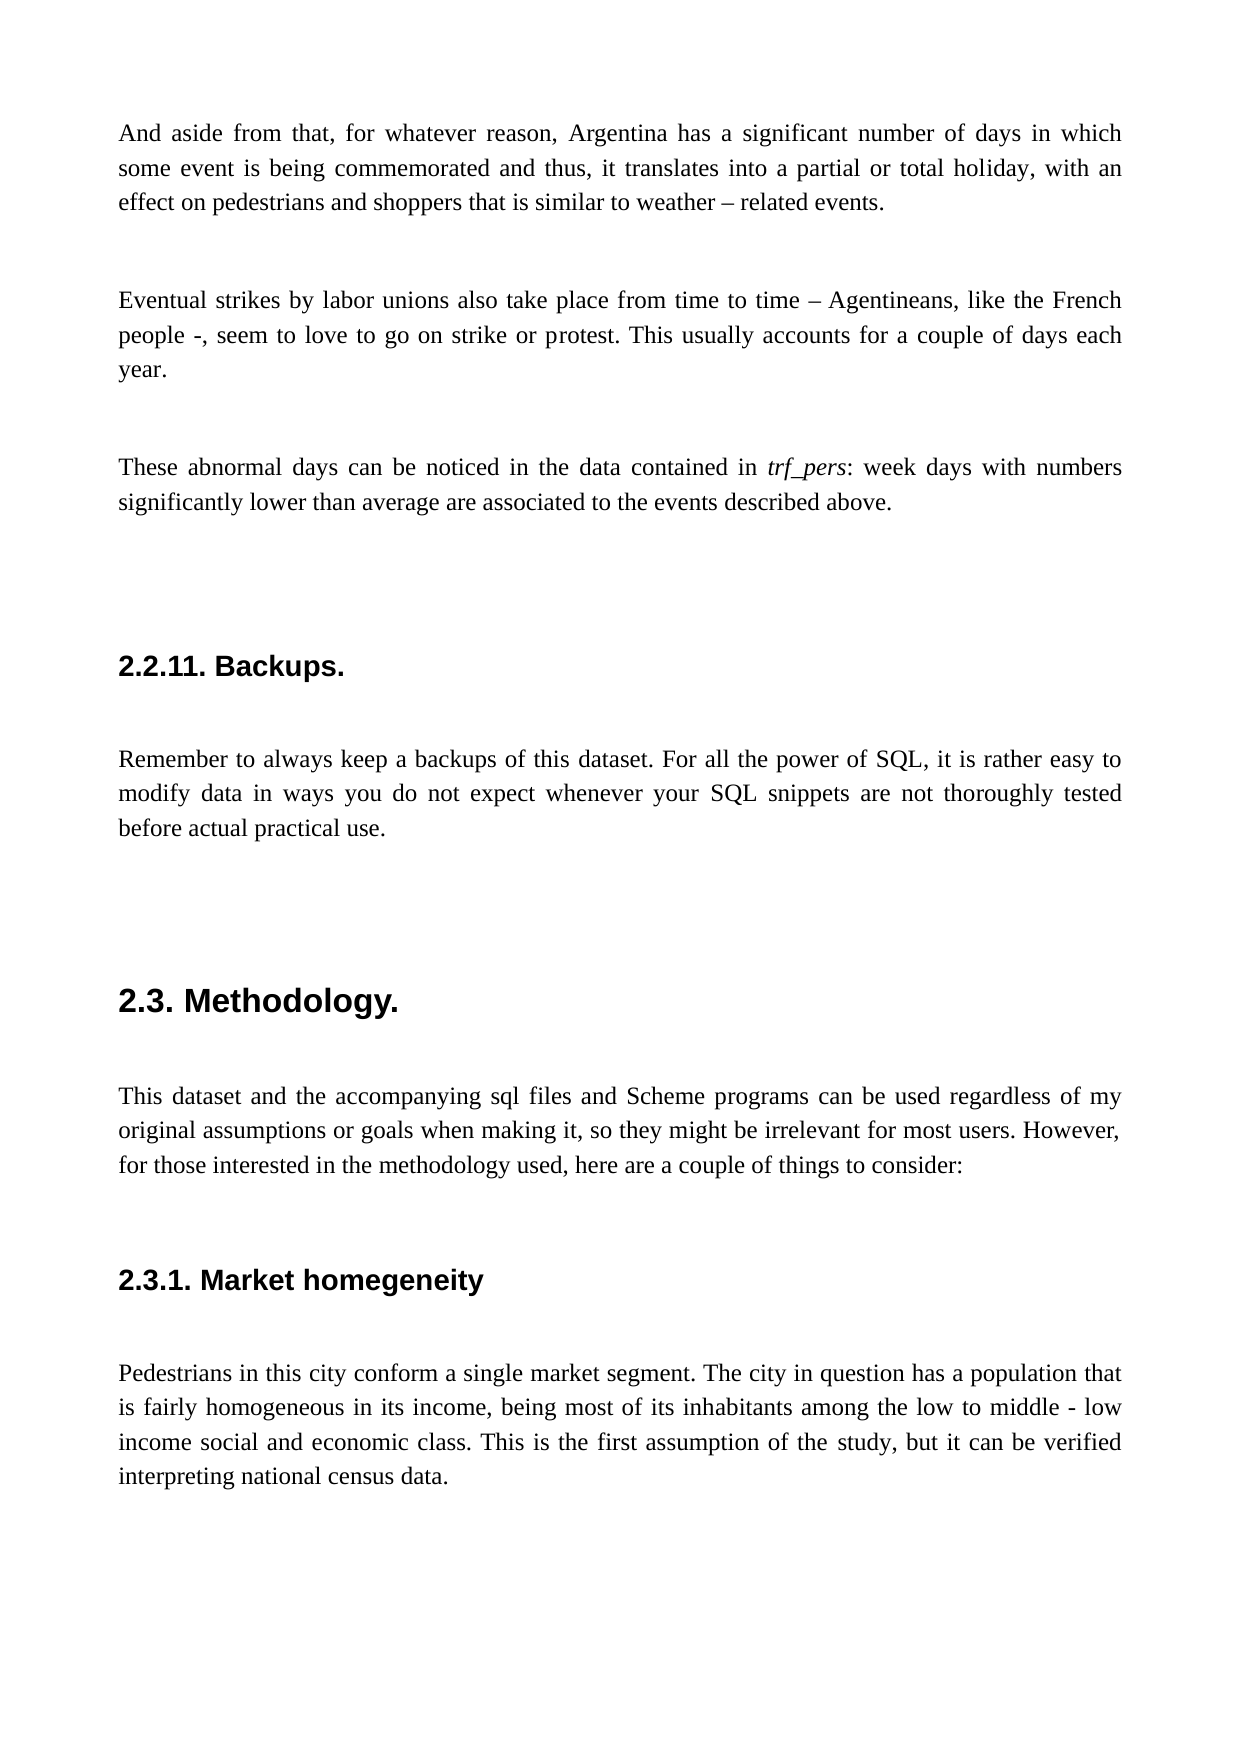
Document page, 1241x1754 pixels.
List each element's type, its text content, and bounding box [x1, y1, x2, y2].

subtitle 2.3.1. Market homegeneity [118, 1263, 1122, 1296]
text This dataset and the accompanying sql files and Scheme programs can be used regardless of my original assumptions or goals when making it, so they might be irrelevant for most users. However, for those interested in the methodology used, here are a couple of things to consider: [118, 1081, 1122, 1179]
text And aside from that, for whatever reason, Argentina has a significant number of days in which some event is being commemorated and thus, it translates into a partial or total holiday, with an effect on pedestrians and shoppers that is similar to weather – related events. [118, 118, 1122, 216]
text Pedestrians in this city conform a single market segment. The city in question has a population that is fairly homogeneous in its income, being most of its inhabitants among the low to middle - low income social and economic class. This is the first assumption of the study, but it can be verified interpreting national census data. [118, 1358, 1122, 1490]
subtitle 2.3. Methodology. [118, 981, 1122, 1019]
subtitle 2.2.11. Backups. [118, 648, 1122, 682]
text Remember to always keep a backups of this dataset. For all the power of SQL, it is rather easy to modify data in ways you do not expect whenever your SQL snippets are not thoroughly tested before actual practical use. [118, 744, 1122, 842]
text Eventual strikes by labor unions also take place from time to time – Agentineans, like the French people -, seem to love to go on strike or protest. This usually accounts for a couple of days each year. [118, 285, 1122, 383]
text These abnormal days can be noticed in the data contained in trf_pers: week days with numbers significantly lower than average are associated to the events described above. [118, 452, 1122, 516]
